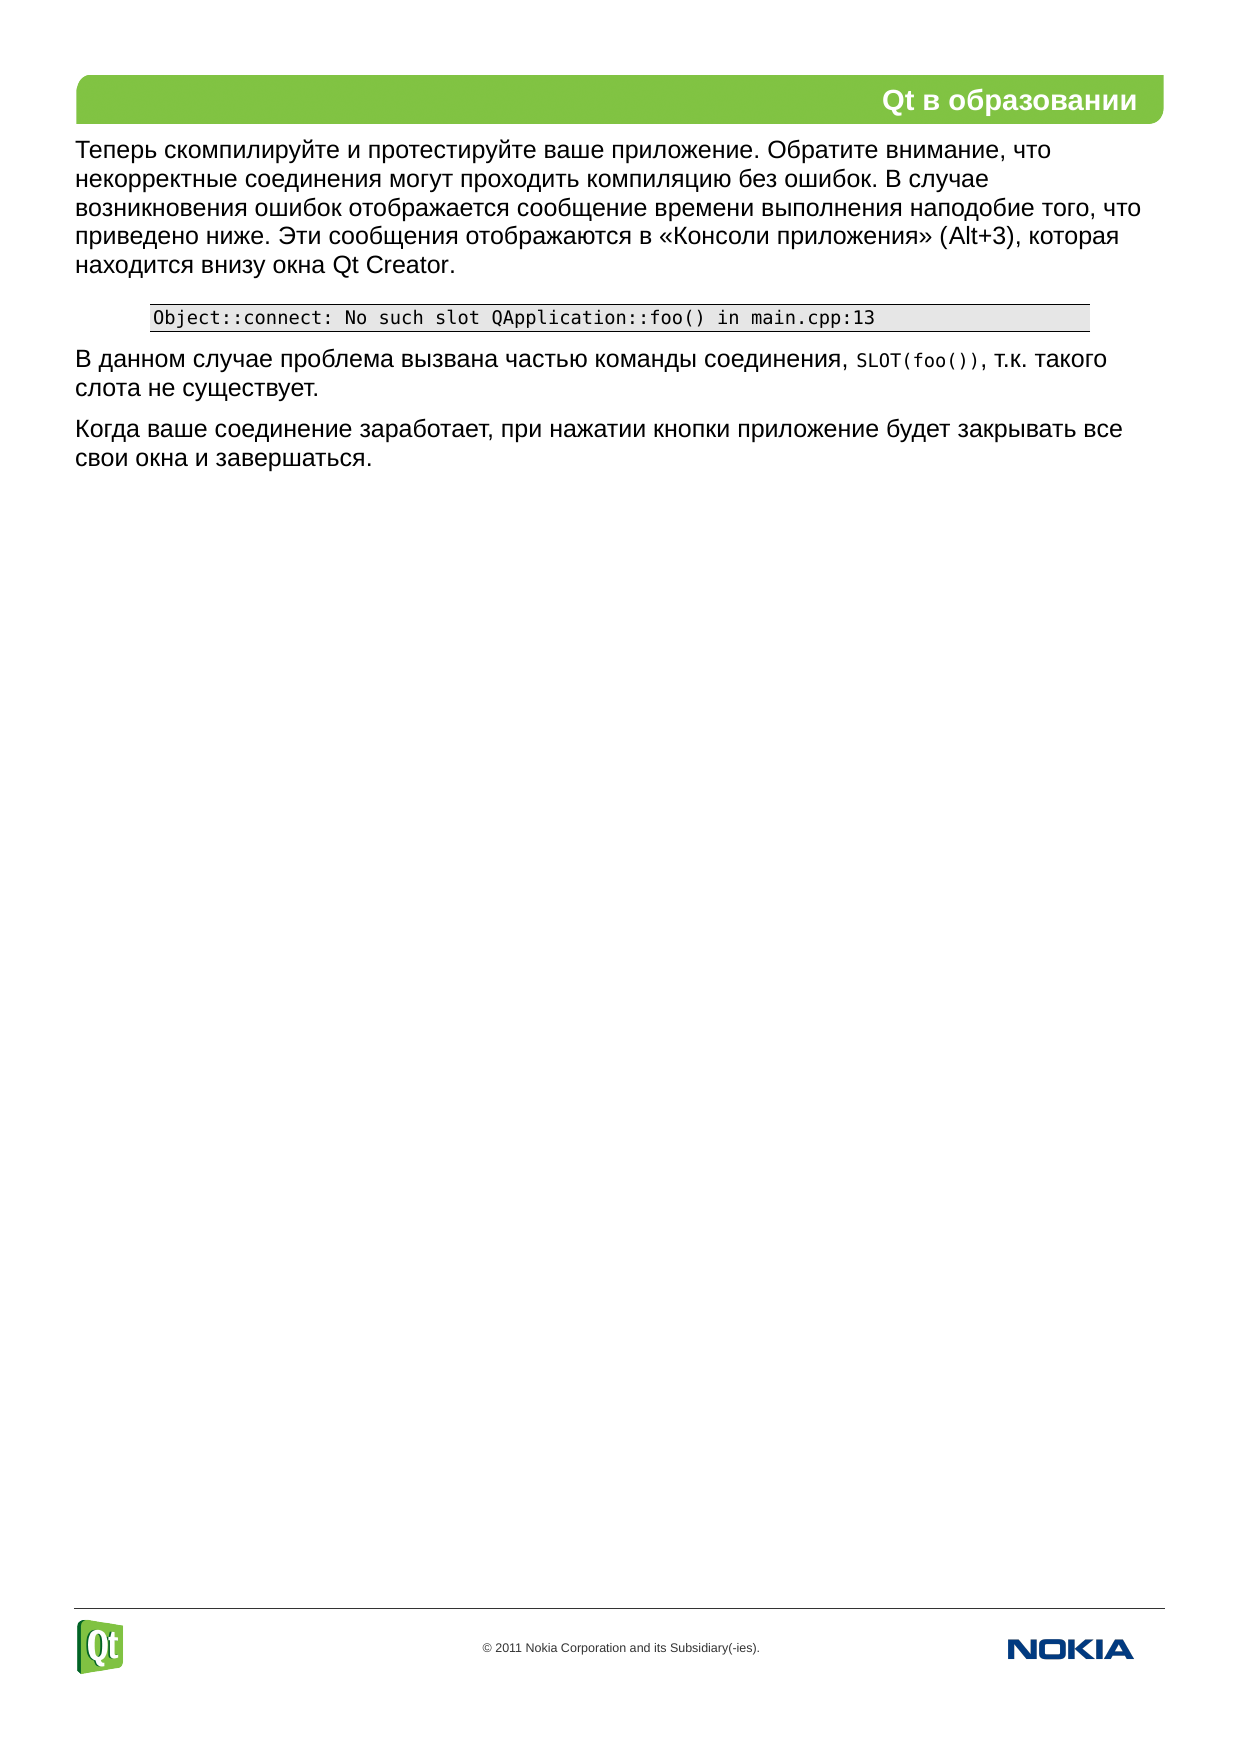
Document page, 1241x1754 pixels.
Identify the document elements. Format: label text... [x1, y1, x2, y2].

picture [76, 75, 1164, 124]
text Когда ваше соединение заработает, при нажатии кнопки приложение будет закрывать все свои окна и завершаться. [75, 414, 1165, 471]
picture [73, 1615, 127, 1679]
picture [978, 1610, 1164, 1688]
text Object::connect: No such slot QApplication::foo() in main.cpp:13 [150, 305, 1090, 331]
text В данном случае проблема вызвана частью команды соединения, SLOT(foo()), т.к. такого слота не существует. [75, 344, 1165, 401]
text Теперь скомпилируйте и протестируйте ваше приложение. Обратите внимание, что некорректные соединения могут проходить компиляцию без ошибок. В случае возникновения ошибок отображается сообщение времени выполнения наподобие того, что приведено ниже. Эти сообщения отображаются в «Консоли приложения» (Alt+3), которая находится внизу окна Qt Creator. [75, 135, 1165, 279]
